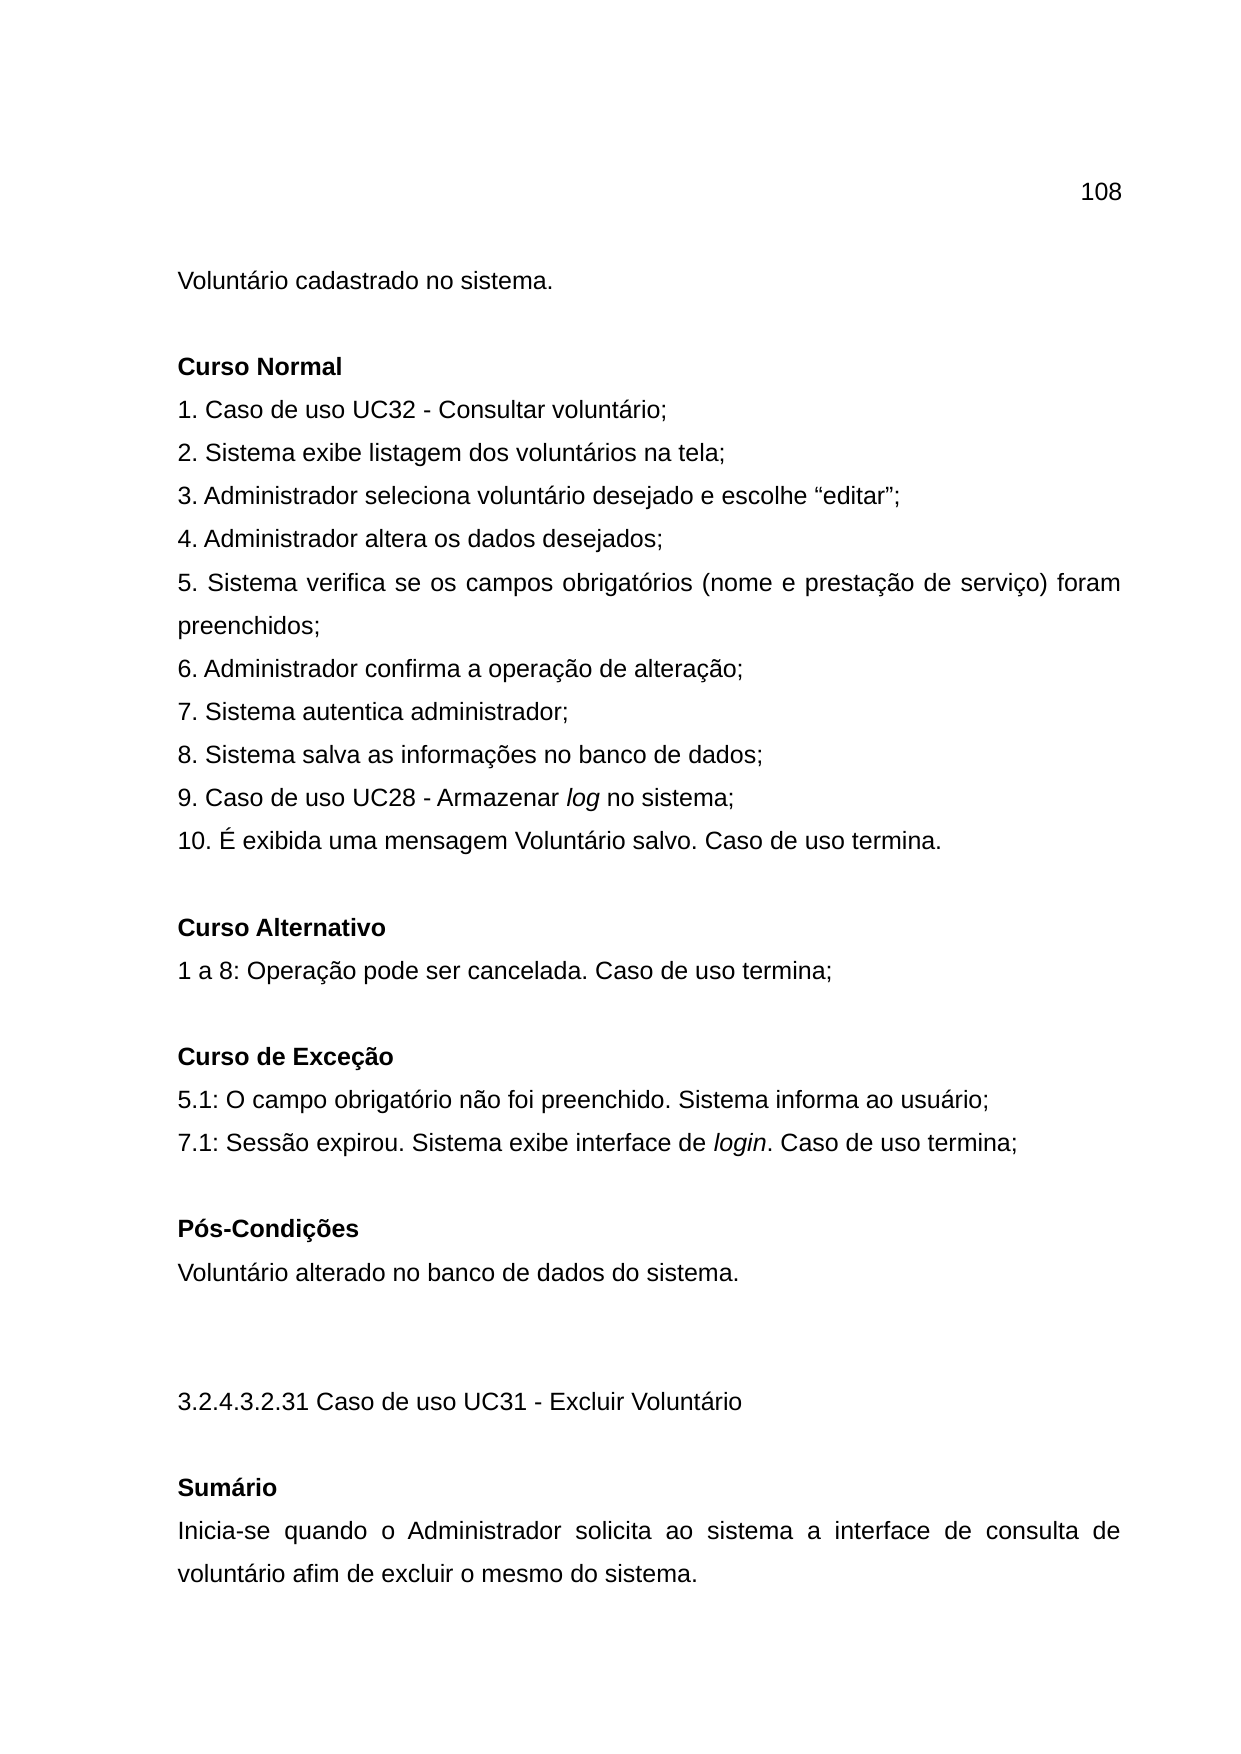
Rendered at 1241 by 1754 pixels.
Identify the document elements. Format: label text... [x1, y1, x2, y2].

text 3.2.4.3.2.31 Caso de uso UC31 - Excluir Voluntário [177, 1387, 1122, 1416]
text 6. Administrador confirma a operação de alteração; [177, 654, 1122, 683]
text 1 a 8: Operação pode ser cancelada. Caso de uso termina; [177, 956, 1122, 984]
text 7.1: Sessão expirou. Sistema exibe interface de login. Caso de uso termina; [177, 1128, 1122, 1157]
text 3. Administrador seleciona voluntário desejado e escolhe “editar”; 4. Administrador altera os dados desejados; [177, 481, 1122, 553]
text 10. É exibida uma mensagem Voluntário salvo. Caso de uso termina. [177, 826, 1122, 855]
text Curso Alternativo [177, 913, 1122, 941]
text 9. Caso de uso UC28 - Armazenar log no sistema; [177, 783, 1122, 812]
text 5.1: O campo obrigatório não foi preenchido. Sistema informa ao usuário; [177, 1085, 1122, 1114]
text Pós-Condições [177, 1214, 1122, 1243]
text 5. Sistema verifica se os campos obrigatórios (nome e prestação de serviço) foram preenchidos; [177, 568, 1122, 639]
text Inicia-se quando o Administrador solicita ao sistema a interface de consulta de voluntário afim de excluir o mesmo do sistema. [177, 1516, 1122, 1588]
text Curso de Exceção [177, 1042, 1122, 1071]
text 8. Sistema salva as informações no banco de dados; [177, 740, 1122, 769]
text 7. Sistema autentica administrador; [177, 697, 1122, 726]
text Voluntário alterado no banco de dados do sistema. [177, 1258, 1122, 1286]
text Sumário [177, 1473, 1122, 1502]
text Voluntário cadastrado no sistema. [177, 266, 1122, 294]
text Curso Normal [177, 352, 1122, 381]
text 2. Sistema exibe listagem dos voluntários na tela; [177, 438, 1122, 467]
text 1. Caso de uso UC32 - Consultar voluntário; [177, 395, 1122, 424]
